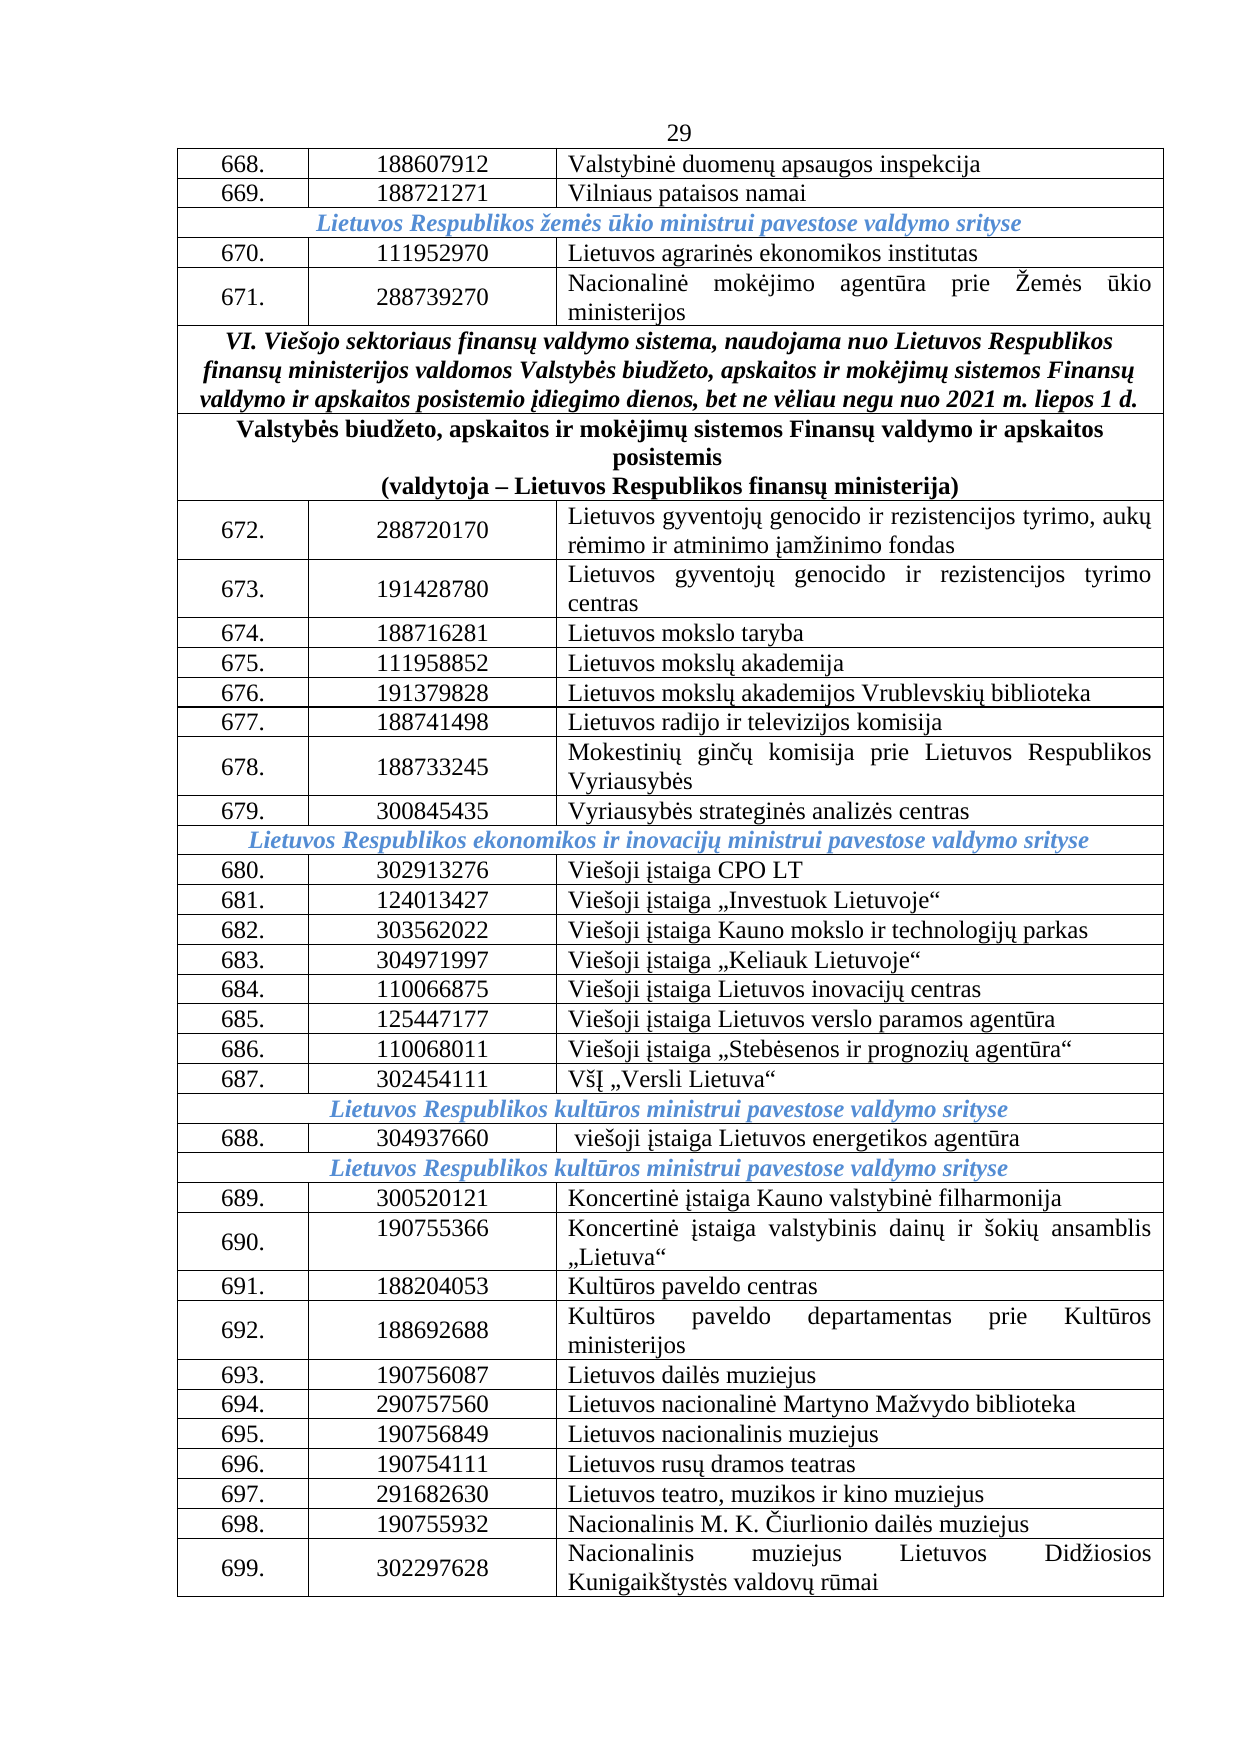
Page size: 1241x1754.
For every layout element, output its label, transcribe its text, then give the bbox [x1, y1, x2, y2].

table_cell Viešoji įstaiga „Stebėsenos ir prognozių agentūra“ [557, 1034, 1163, 1063]
table_cell 687. [178, 1064, 308, 1093]
table_cell Lietuvos radijo ir televizijos komisija [557, 708, 1163, 736]
table_cell 302913276 [309, 855, 556, 884]
table_cell 110066875 [309, 975, 556, 1003]
table_cell 697. [178, 1479, 308, 1508]
table_cell VI. Viešojo sektoriaus finansų valdymo sistema, naudojama nuo Lietuvos Respublikos finansų ministerijos valdomos Valstybės biudžeto, apskaitos ir mokėjimų sistemos Finansų valdymo ir apskaitos posistemio įdiegimo dienos, bet ne vėliau negu nuo 2021 m. liepos 1 d. [178, 326, 1163, 413]
table_cell 674. [178, 618, 308, 647]
table_cell Koncertinė įstaiga valstybinis dainų ir šokių ansamblis „Lietuva“ [557, 1213, 1163, 1270]
table_cell Lietuvos dailės muziejus [557, 1360, 1163, 1388]
table_cell 676. [178, 678, 308, 706]
table_cell viešoji įstaiga Lietuvos energetikos agentūra [557, 1124, 1163, 1152]
table_cell 694. [178, 1390, 308, 1418]
table_cell 191379828 [309, 678, 556, 706]
table_cell Koncertinė įstaiga Kauno valstybinė filharmonija [557, 1183, 1163, 1212]
table_cell Lietuvos nacionalinė Martyno Mažvydo biblioteka [557, 1390, 1163, 1418]
table_cell 677. [178, 708, 308, 736]
table_cell Valstybės biudžeto, apskaitos ir mokėjimų sistemos Finansų valdymo ir apskaitos posistemis (valdytoja – Lietuvos Respublikos finansų ministerija) [178, 414, 1163, 500]
table_cell 188733245 [309, 737, 556, 795]
table_cell 188607912 [309, 149, 556, 177]
table_cell 125447177 [309, 1004, 556, 1033]
table_cell 302297628 [309, 1539, 556, 1596]
table_cell 190756849 [309, 1419, 556, 1448]
table_cell Lietuvos mokslų akademijos Vrublevskių biblioteka [557, 678, 1163, 706]
table_cell Valstybinė duomenų apsaugos inspekcija [557, 149, 1163, 177]
table_cell Lietuvos Respublikos kultūros ministrui pavestose valdymo srityse [178, 1094, 1163, 1122]
table_cell Viešoji įstaiga Kauno mokslo ir technologijų parkas [557, 915, 1163, 944]
table_cell 681. [178, 885, 308, 914]
table_cell 303562022 [309, 915, 556, 944]
table_cell Kultūros paveldo centras [557, 1271, 1163, 1300]
table_cell 188692688 [309, 1301, 556, 1359]
table_cell 698. [178, 1509, 308, 1537]
table_cell 680. [178, 855, 308, 884]
table_cell 671. [178, 268, 308, 325]
table_cell Lietuvos nacionalinis muziejus [557, 1419, 1163, 1448]
table_cell 188721271 [309, 179, 556, 207]
table_cell 190756087 [309, 1360, 556, 1388]
table_cell Nacionalinis muziejus Lietuvos Didžiosios Kunigaikštystės valdovų rūmai [557, 1539, 1163, 1596]
table_cell Vilniaus pataisos namai [557, 179, 1163, 207]
table_cell 679. [178, 796, 308, 824]
table_cell 304971997 [309, 945, 556, 973]
table_cell 300845435 [309, 796, 556, 824]
table_cell 288739270 [309, 268, 556, 325]
table_cell Nacionalinė mokėjimo agentūra prie Žemės ūkio ministerijos [557, 268, 1163, 325]
table_cell 111958852 [309, 648, 556, 677]
table_cell Lietuvos gyventojų genocido ir rezistencijos tyrimo centras [557, 560, 1163, 617]
table_cell Lietuvos mokslų akademija [557, 648, 1163, 677]
table_cell 300520121 [309, 1183, 556, 1212]
table_cell 688. [178, 1124, 308, 1152]
table_cell Lietuvos mokslo taryba [557, 618, 1163, 647]
table_cell 290757560 [309, 1390, 556, 1418]
table_cell 695. [178, 1419, 308, 1448]
table_cell Nacionalinis M. K. Čiurlionio dailės muziejus [557, 1509, 1163, 1537]
table_cell Viešoji įstaiga Lietuvos inovacijų centras [557, 975, 1163, 1003]
table_cell Viešoji įstaiga „Keliauk Lietuvoje“ [557, 945, 1163, 973]
table_cell 696. [178, 1449, 308, 1478]
table_cell 291682630 [309, 1479, 556, 1508]
table_cell 675. [178, 648, 308, 677]
table_cell 288720170 [309, 501, 556, 558]
table_cell 190755366 [309, 1213, 556, 1270]
table_cell 304937660 [309, 1124, 556, 1152]
table_cell 668. [178, 149, 308, 177]
table_cell 190754111 [309, 1449, 556, 1478]
table_cell Kultūros paveldo departamentas prie Kultūros ministerijos [557, 1301, 1163, 1359]
table_cell 673. [178, 560, 308, 617]
table_cell 691. [178, 1271, 308, 1300]
table_cell 685. [178, 1004, 308, 1033]
table_cell 678. [178, 737, 308, 795]
table_cell 699. [178, 1539, 308, 1596]
table_cell 110068011 [309, 1034, 556, 1063]
table_cell 682. [178, 915, 308, 944]
table_cell Lietuvos teatro, muzikos ir kino muziejus [557, 1479, 1163, 1508]
table_cell Viešoji įstaiga Lietuvos verslo paramos agentūra [557, 1004, 1163, 1033]
table_cell Vyriausybės strateginės analizės centras [557, 796, 1163, 824]
table_cell Lietuvos agrarinės ekonomikos institutas [557, 238, 1163, 267]
table_cell Lietuvos gyventojų genocido ir rezistencijos tyrimo, aukų rėmimo ir atminimo įamžinimo fondas [557, 501, 1163, 558]
table_cell 124013427 [309, 885, 556, 914]
table_cell 190755932 [309, 1509, 556, 1537]
table_cell Lietuvos rusų dramos teatras [557, 1449, 1163, 1478]
table_cell Mokestinių ginčų komisija prie Lietuvos Respublikos Vyriausybės [557, 737, 1163, 795]
table_cell 670. [178, 238, 308, 267]
table_cell Lietuvos Respublikos ekonomikos ir inovacijų ministrui pavestose valdymo srityse [178, 826, 1163, 854]
table_cell 683. [178, 945, 308, 973]
table_cell 191428780 [309, 560, 556, 617]
table_cell 302454111 [309, 1064, 556, 1093]
table_cell 692. [178, 1301, 308, 1359]
table_cell 669. [178, 179, 308, 207]
table_cell 684. [178, 975, 308, 1003]
table_cell 188741498 [309, 708, 556, 736]
table_cell 690. [178, 1213, 308, 1270]
table_cell 672. [178, 501, 308, 558]
table_cell Lietuvos Respublikos žemės ūkio ministrui pavestose valdymo srityse [178, 208, 1163, 237]
table_cell 693. [178, 1360, 308, 1388]
table_cell Viešoji įstaiga „Investuok Lietuvoje“ [557, 885, 1163, 914]
table_cell 686. [178, 1034, 308, 1063]
table_cell VšĮ „Versli Lietuva“ [557, 1064, 1163, 1093]
table_cell Viešoji įstaiga CPO LT [557, 855, 1163, 884]
table_cell 188716281 [309, 618, 556, 647]
table_cell 689. [178, 1183, 308, 1212]
table_cell 188204053 [309, 1271, 556, 1300]
table_cell 111952970 [309, 238, 556, 267]
table_cell Lietuvos Respublikos kultūros ministrui pavestose valdymo srityse [178, 1153, 1163, 1182]
